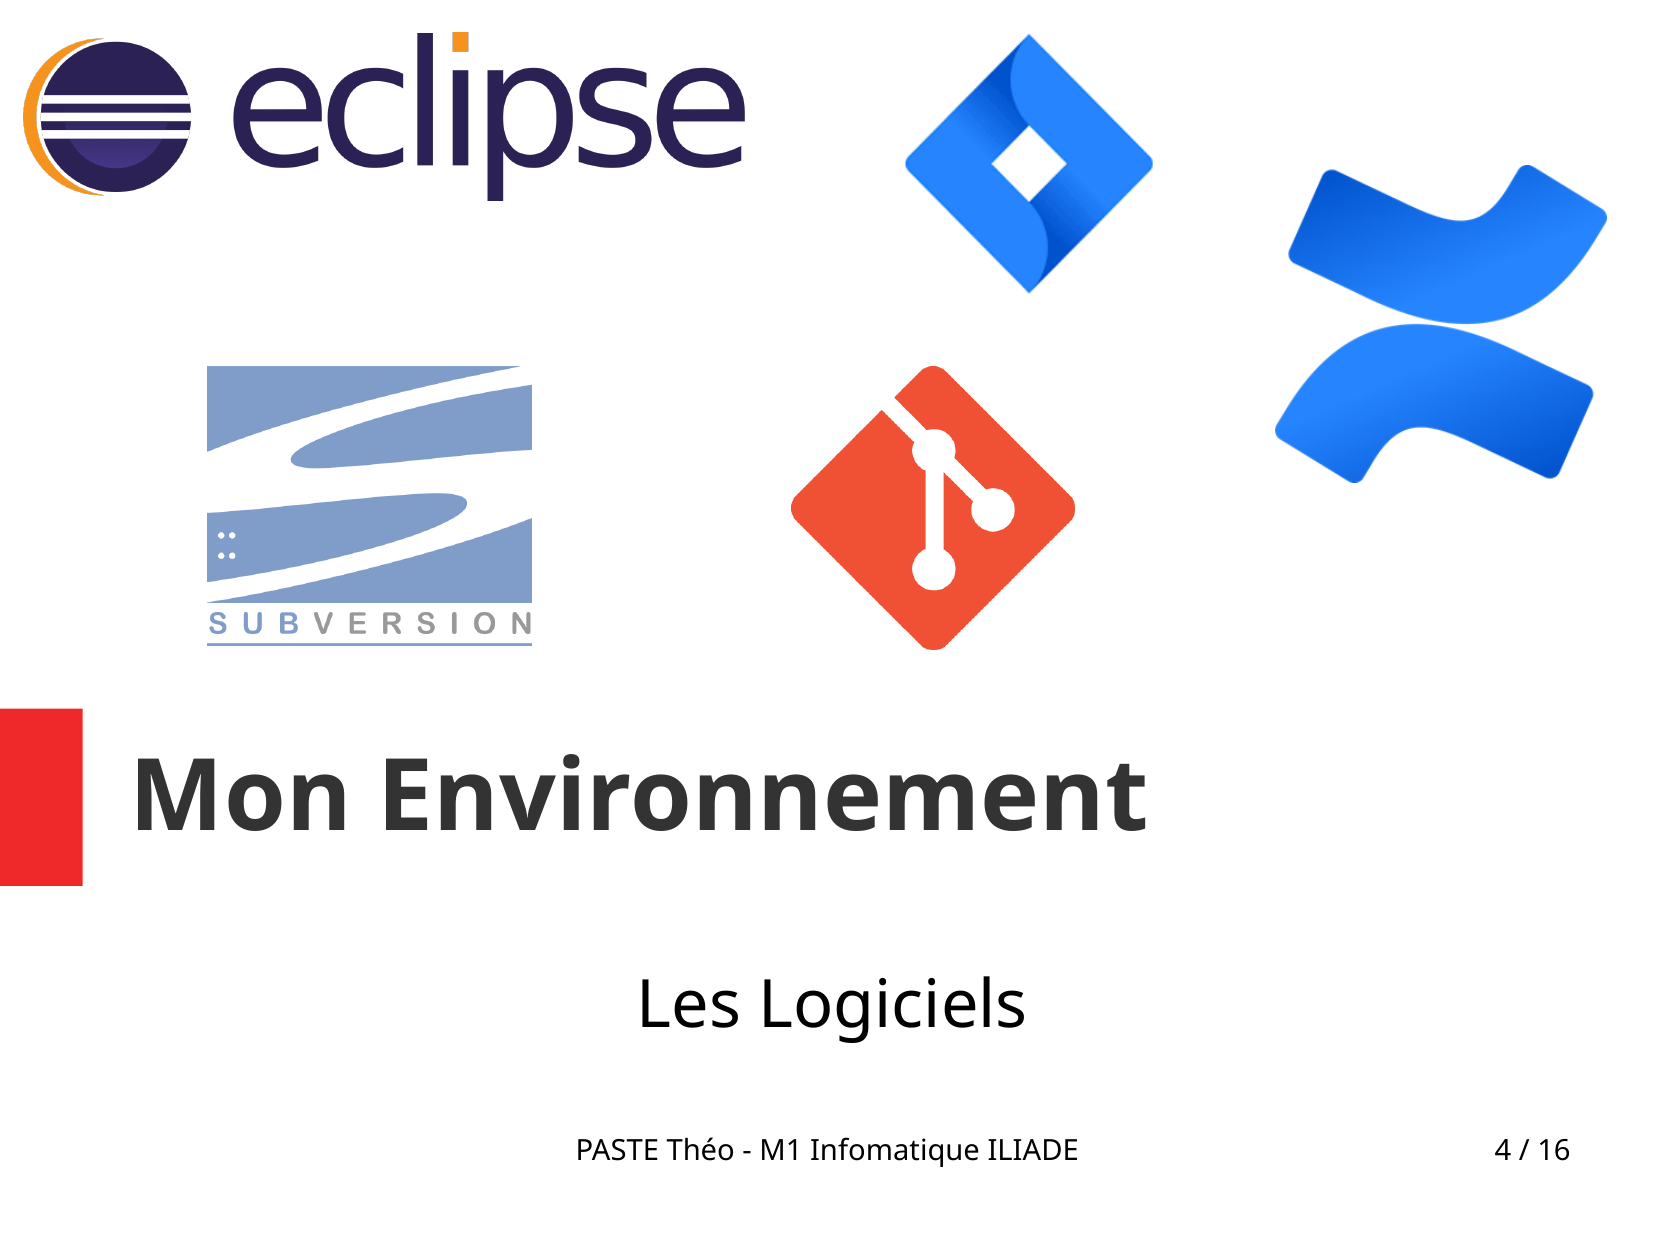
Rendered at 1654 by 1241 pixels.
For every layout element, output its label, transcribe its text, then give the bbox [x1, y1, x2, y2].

title Mon Environnement [129, 673, 1536, 910]
picture [23, 32, 745, 201]
subtitle Les Logiciels [129, 921, 1536, 1083]
picture [207, 366, 532, 646]
picture [795, 32, 1264, 296]
picture [791, 366, 1075, 650]
picture [1275, 165, 1607, 483]
